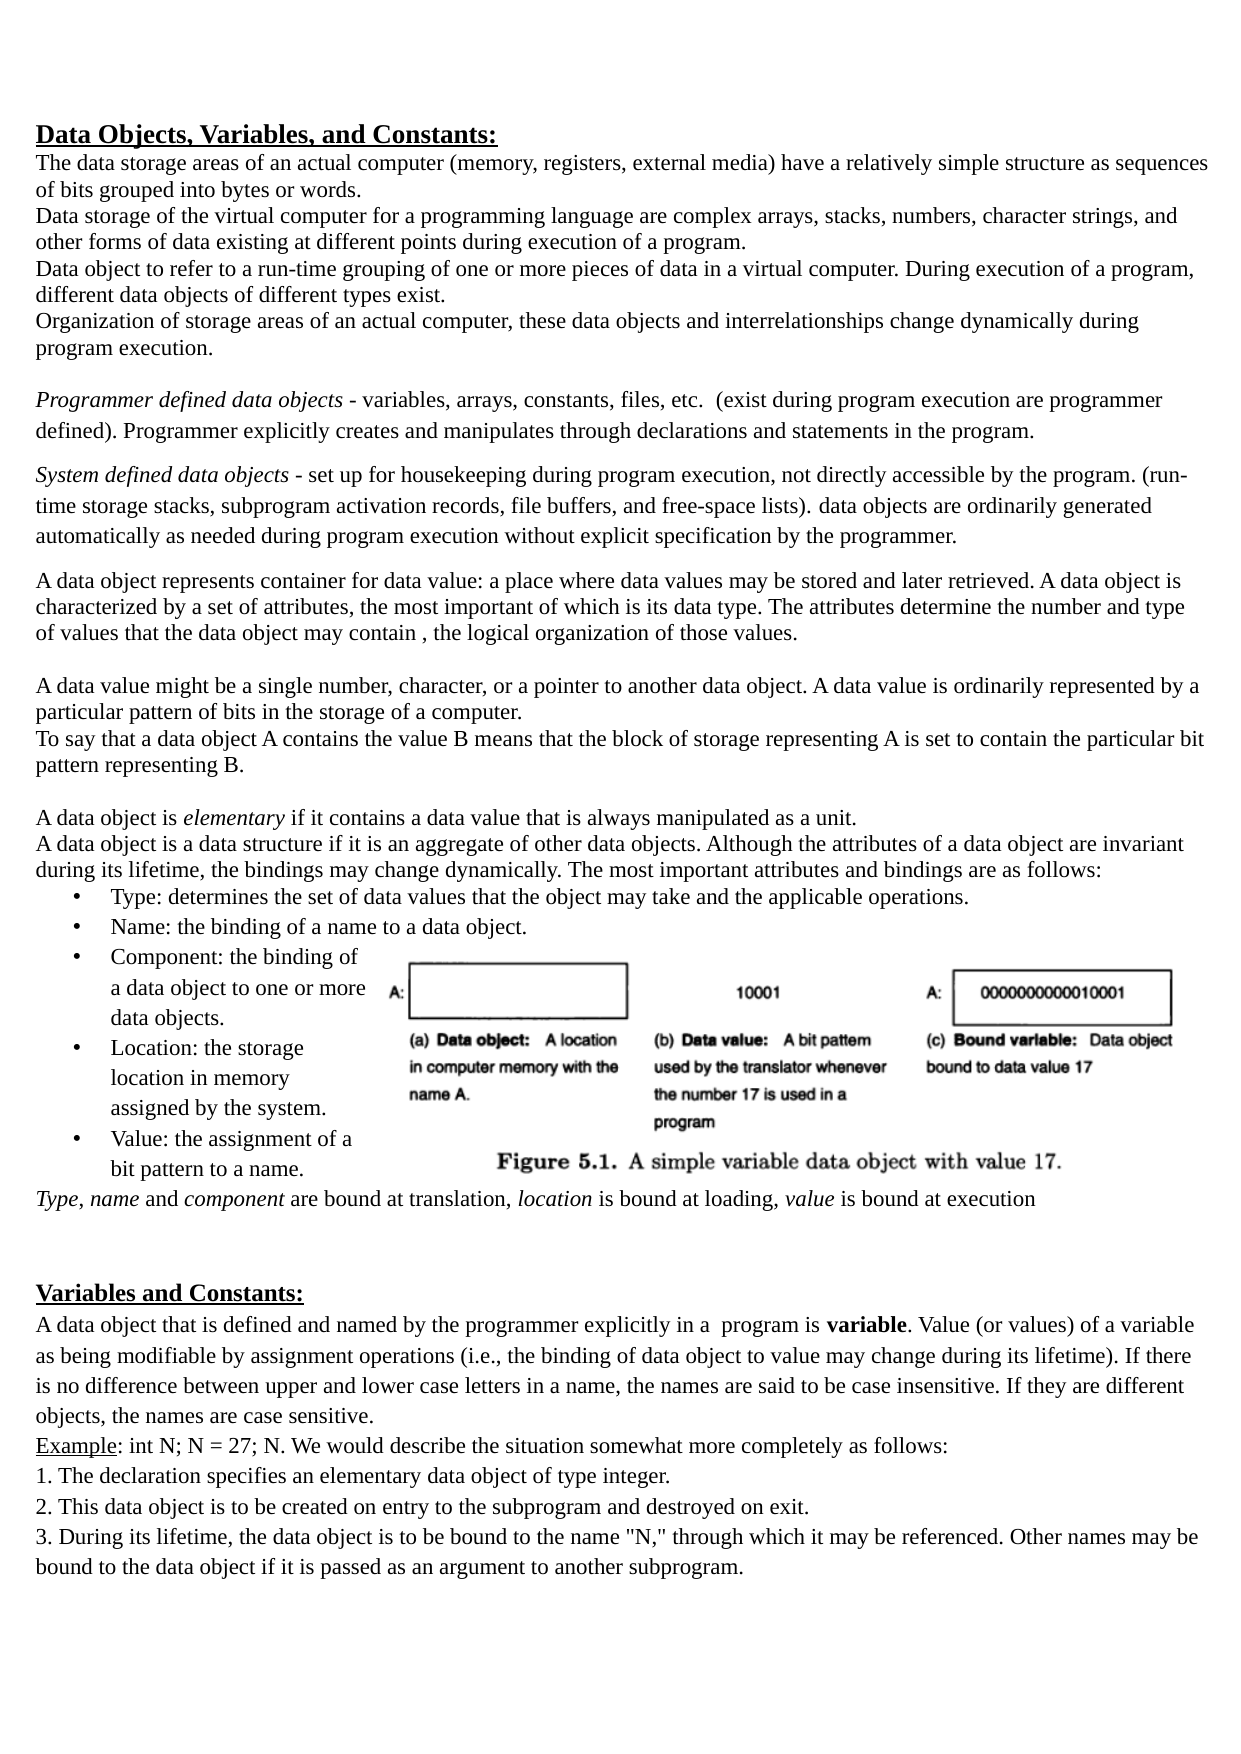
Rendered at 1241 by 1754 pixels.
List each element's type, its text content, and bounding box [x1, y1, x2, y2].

list [1185, 1034, 1210, 1121]
list Type: determines the set of data values that the object may take and the applicable operations. [73, 883, 1210, 909]
list Value: the assignment of a bit pattern to a name. [73, 1124, 372, 1181]
text A data object that is defined and named by the programmer explicitly in a program is variable. Value (or values) of a variable as being modifiable by assignment operations (i.e., the binding of data object to value may change during its lifetime). If there is no difference between upper and lower case letters in a name, the names are said to be case insensitive. If they are different objects, the names are case sensitive. [35, 1311, 1210, 1428]
text Data Objects, Variables, and Constants: [35, 118, 1210, 149]
text Organization of storage areas of an actual computer, these data objects and interrelationships change dynamically during program execution. [35, 307, 1210, 360]
list [1185, 1124, 1210, 1181]
text A data object represents container for data value: a place where data values may be stored and later retrieved. A data object is characterized by a set of attributes, the most important of which is its data type. The attributes determine the number and type of values that the data object may contain , the logical organization of those values. [35, 567, 1210, 646]
text A data object is elementary if it contains a data value that is always manipulated as a unit. [35, 804, 1210, 830]
text System defined data objects - set up for housekeeping during program execution, not directly accessible by the program. (run-time storage stacks, subprogram activation records, file buffers, and free-space lists). data objects are ordinarily generated automatically as needed during program execution without explicit specification by the programmer. [35, 461, 1210, 548]
list Name: the binding of a name to a data object. [73, 913, 1210, 939]
text To say that a data object A contains the value B means that the block of storage representing A is set to contain the particular bit pattern representing B. [35, 725, 1210, 777]
text The data storage areas of an actual computer (memory, registers, external media) have a relatively simple structure as sequences of bits grouped into bytes or words. [35, 149, 1210, 202]
list Location: the storage location in memory assigned by the system. [73, 1034, 372, 1121]
text A data value might be a single number, character, or a pointer to another data object. A data value is ordinarily represented by a particular pattern of bits in the storage of a computer. [35, 672, 1210, 725]
text Data storage of the virtual computer for a programming language are complex arrays, stacks, numbers, character strings, and other forms of data existing at different points during execution of a program. [35, 202, 1210, 255]
text A data object is a data structure if it is an aggregate of other data objects. Although the attributes of a data object are invariant during its lifetime, the bindings may change dynamically. The most important attributes and bindings are as follows: [35, 830, 1210, 883]
text 3. During its lifetime, the data object is to be bound to the name "N," through which it may be referenced. Other names may be bound to the data object if it is passed as an argument to another subprogram. [35, 1523, 1210, 1579]
text Example: int N; N = 27; N. We would describe the situation somewhat more completely as follows: [35, 1432, 1210, 1459]
text Variables and Constants: [35, 1278, 1210, 1307]
text 1. The declaration specifies an elementary data object of type integer. [35, 1462, 1210, 1489]
text Data object to refer to a run-time grouping of one or more pieces of data in a virtual computer. During execution of a program, different data objects of different types exist. [35, 255, 1210, 307]
picture [372, 949, 1185, 1185]
text 2. This data object is to be created on entry to the subprogram and destroyed on exit. [35, 1493, 1210, 1519]
text Programmer defined data objects - variables, arrays, constants, files, etc. (exist during program execution are programmer defined). Programmer explicitly creates and manipulates through declarations and statements in the program. [35, 386, 1210, 443]
text Type, name and component are bound at translation, location is bound at loading, value is bound at execution [35, 1185, 1210, 1211]
list Component: the binding of a data object to one or more data objects. [73, 943, 1210, 1030]
